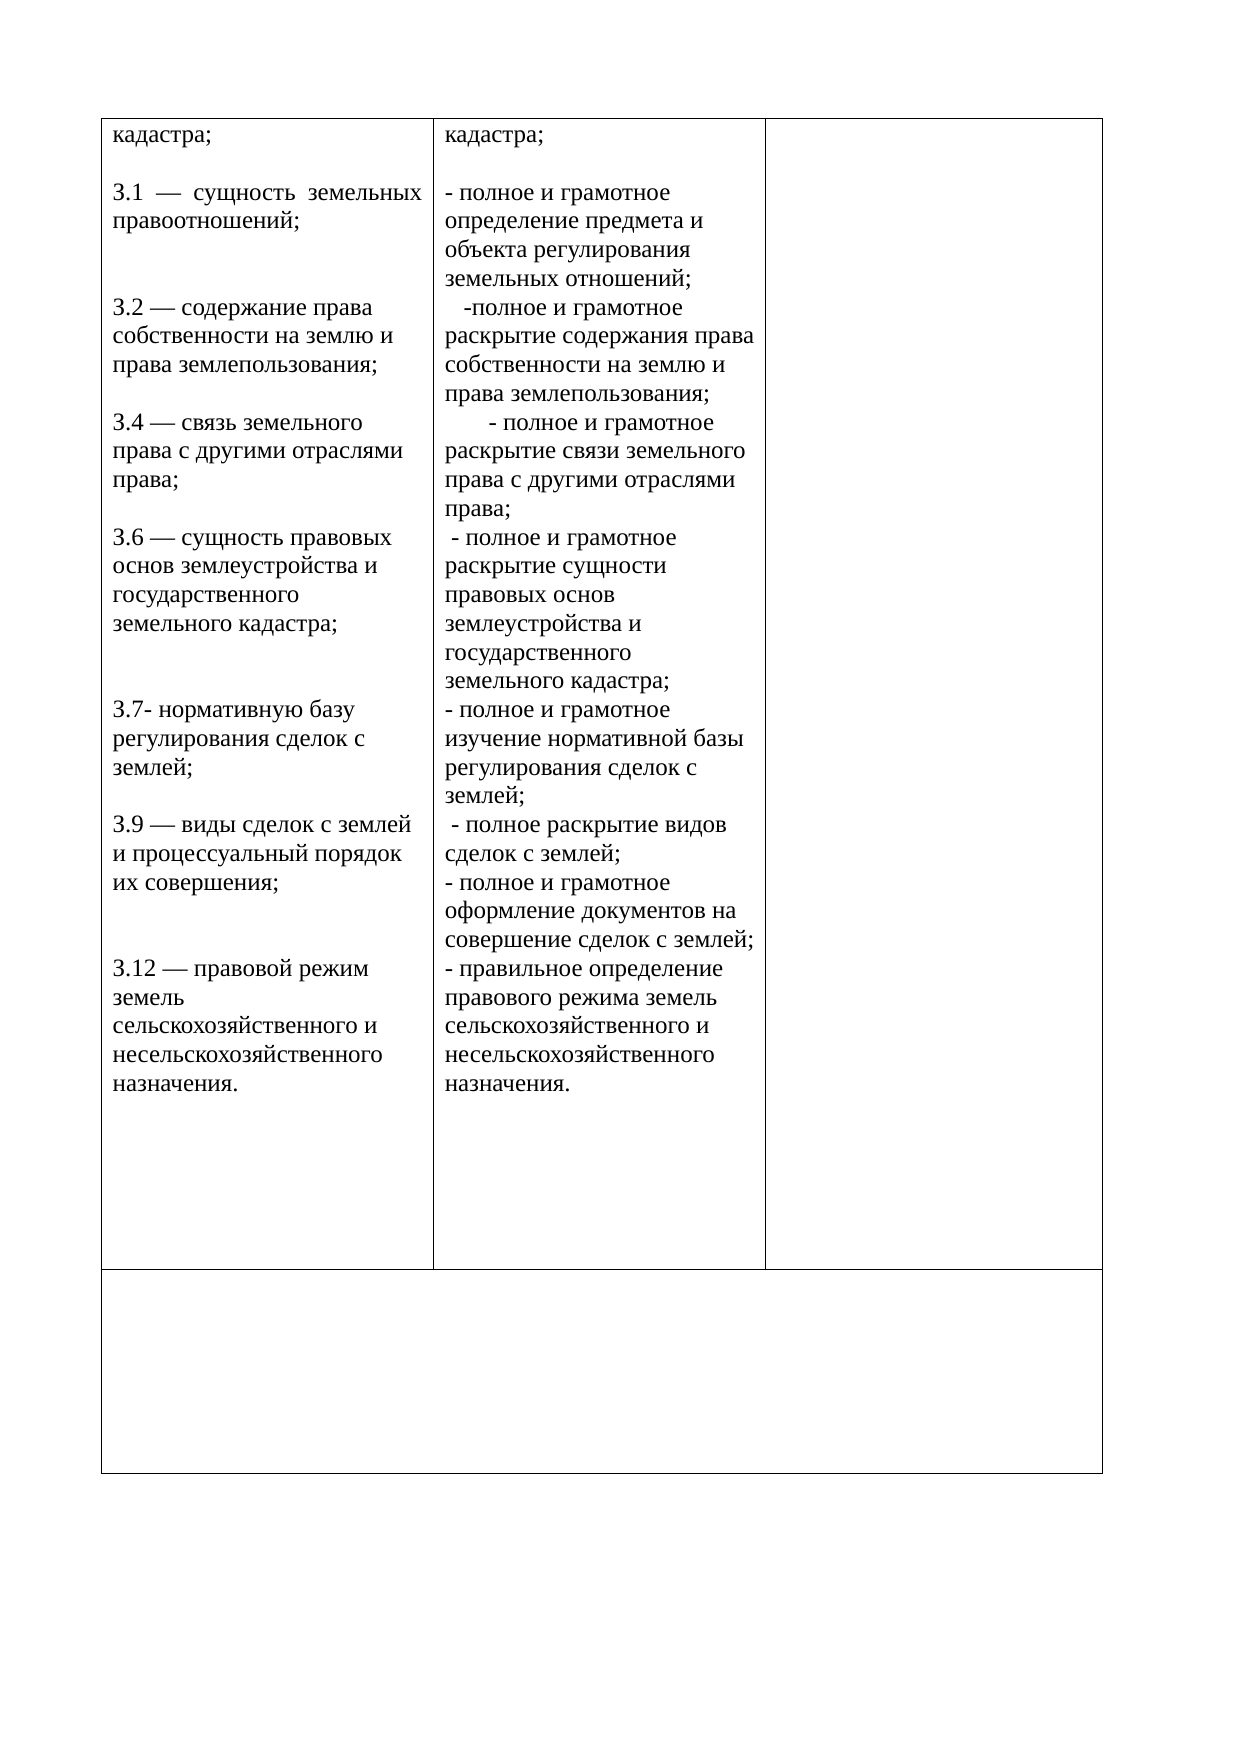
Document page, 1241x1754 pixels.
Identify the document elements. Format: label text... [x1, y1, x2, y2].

table_cell [766, 119, 1102, 1268]
table_cell кадастра; - полное и грамотное определение предмета и объекта регулирования земельных отношений; -полное и грамотное раскрытие содержания права собственности на землю и права землепользования; - полное и грамотное раскрытие связи земельного права с другими отраслями права; - полное и грамотное раскрытие сущности правовых основ землеустройства и государственного земельного кадастра; - полное и грамотное изучение нормативной базы регулирования сделок с землей; - полное раскрытие видов сделок с землей; - полное и грамотное оформление документов на совершение сделок с землей; - правильное определение правового режима земель сельскохозяйственного и несельскохозяйственного назначения. [434, 119, 765, 1268]
table_cell [102, 1270, 1102, 1473]
table_cell кадастра; З.1 — сущность земельных правоотношений; З.2 — содержание права собственности на землю и права землепользования; З.4 — связь земельного права с другими отраслями права; З.6 — сущность правовых основ землеустройства и государственного земельного кадастра; З.7- нормативную базу регулирования сделок с землей; З.9 — виды сделок с землей и процессуальный порядок их совершения; З.12 — правовой режим земель сельскохозяйственного и несельскохозяйственного назначения. [102, 119, 433, 1268]
